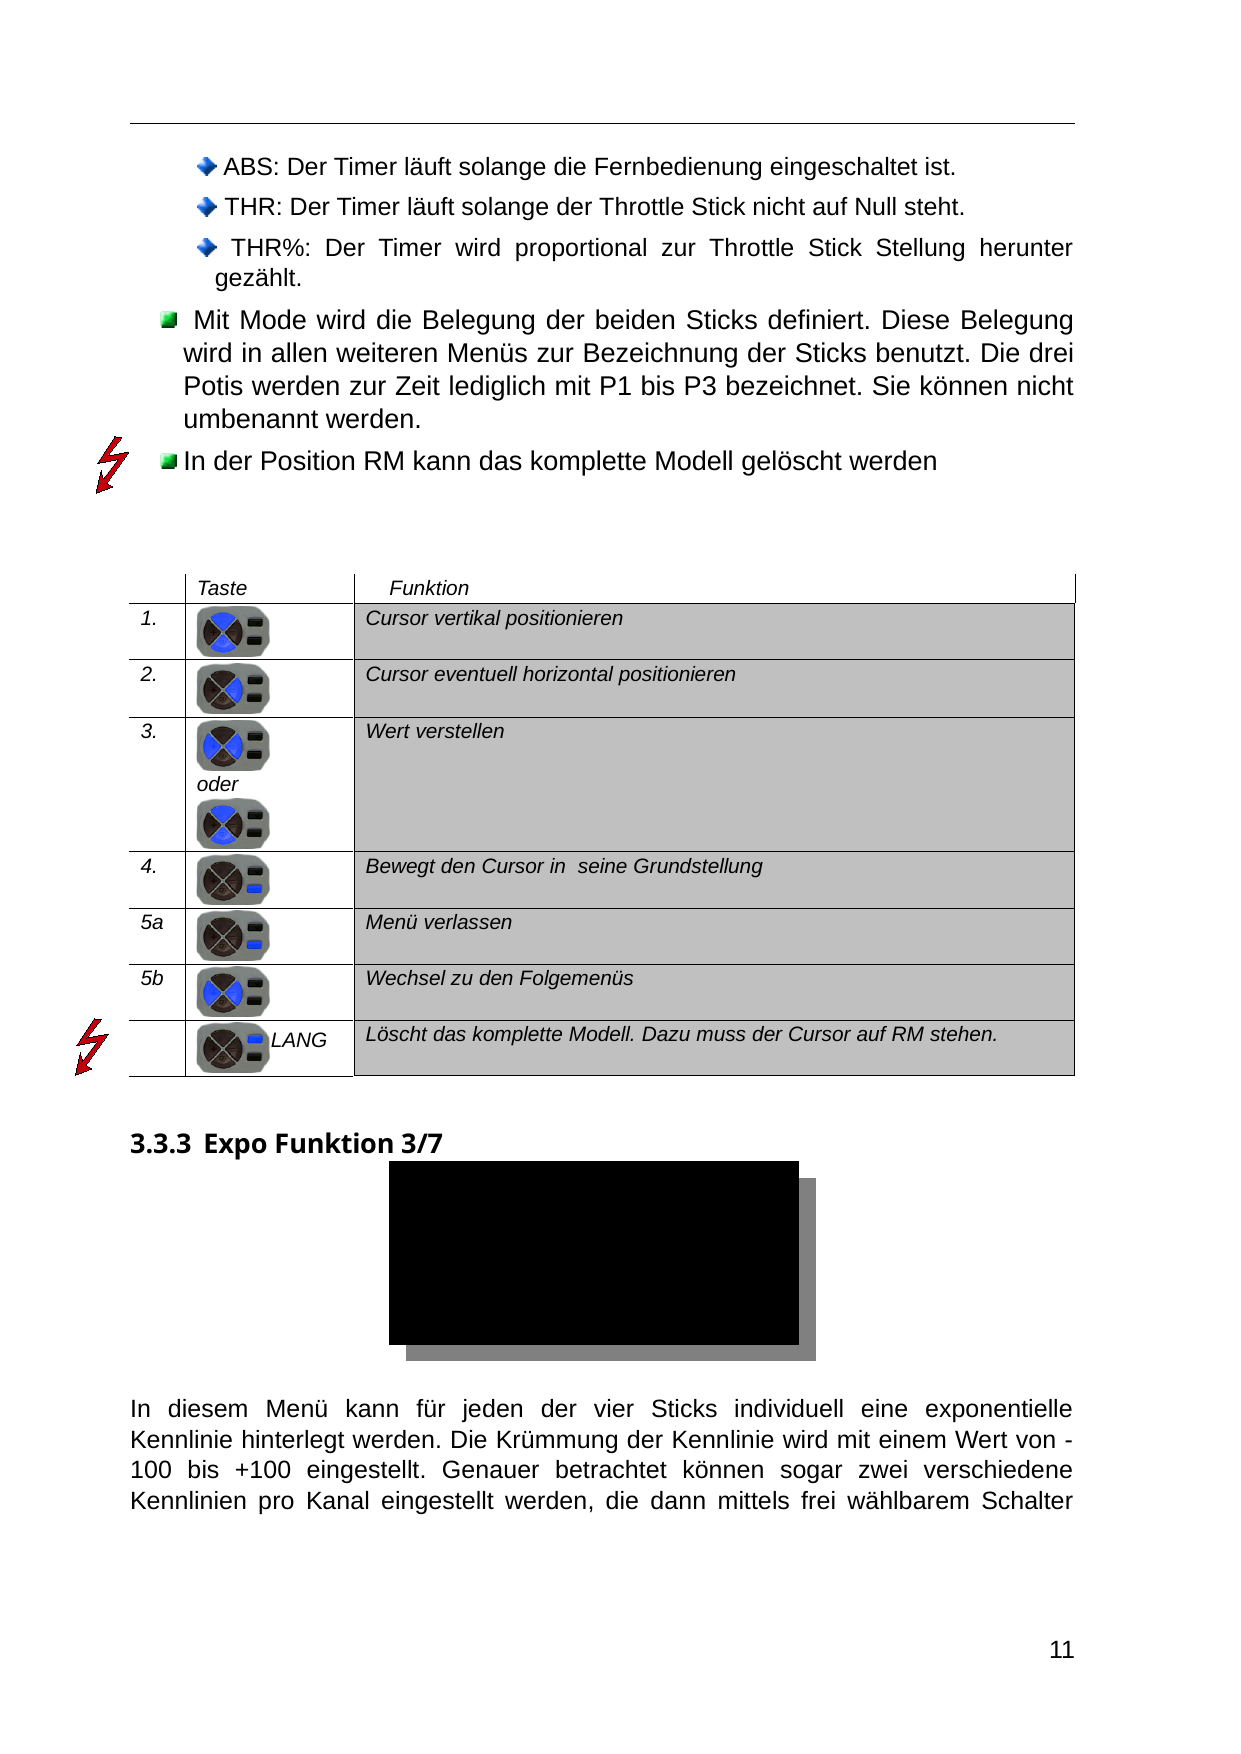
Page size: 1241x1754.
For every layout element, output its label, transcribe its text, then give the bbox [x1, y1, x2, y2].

picture [197, 157, 217, 176]
table_cell 5b [129, 965, 185, 1020]
picture [160, 453, 177, 469]
picture [196, 663, 271, 714]
table_header Funktion [355, 574, 1075, 603]
table_cell Löscht das komplette Modell. Dazu muss der Cursor auf RM stehen. [355, 1021, 1074, 1075]
table_header [129, 574, 185, 603]
picture [196, 910, 271, 961]
table_cell [129, 1021, 185, 1076]
picture [196, 1022, 271, 1073]
table_cell Wert verstellen [355, 718, 1074, 851]
table_cell 4. [129, 852, 185, 908]
table_cell Cursor vertikal positionieren [355, 604, 1074, 659]
list THR%: Der Timer wird proportional zur Throttle Stick Stellung herunter gezählt. [167, 233, 1075, 292]
table_cell 3. [129, 718, 185, 851]
table_cell [186, 965, 353, 1020]
picture [160, 311, 177, 328]
table_cell 1. [129, 604, 185, 659]
picture [196, 966, 271, 1017]
list THR: Der Timer läuft solange der Throttle Stick nicht auf Null steht. [167, 193, 1075, 221]
picture [197, 238, 217, 257]
table_cell 2. [129, 660, 185, 717]
table_cell [186, 660, 353, 717]
table_cell LANG [186, 1021, 353, 1076]
subtitle Expo Funktion 3/7 [130, 1124, 1075, 1161]
picture [197, 197, 217, 217]
table_cell oder [186, 718, 353, 851]
list In der Position RM kann das komplette Modell gelöscht werden [130, 446, 1075, 476]
picture [196, 854, 271, 905]
table_cell Bewegt den Cursor in seine Grundstellung [355, 852, 1074, 908]
picture [196, 798, 271, 849]
table_cell [186, 852, 353, 908]
picture [196, 606, 271, 657]
list Mit Mode wird die Belegung der beiden Sticks definiert. Diese Belegung wird in allen weiteren Menüs zur Bezeichnung der Sticks benutzt. Die drei Potis werden zur Zeit lediglich mit P1 bis P3 bezeichnet. Sie können nicht umbenannt werden. [130, 305, 1075, 433]
text In diesem Menü kann für jeden der vier Sticks individuell eine exponentielle Kennlinie hinterlegt werden. Die Krümmung der Kennlinie wird mit einem Wert von -100 bis +100 eingestellt. Genauer betrachtet können sogar zwei verschiedene Kennlinien pro Kanal eingestellt werden, die dann mittels frei wählbarem Schalter [130, 1395, 1075, 1515]
table_cell [186, 909, 353, 964]
table_cell Menü verlassen [355, 909, 1074, 964]
table_cell 5a [129, 909, 185, 964]
table_cell Cursor eventuell horizontal positionieren [355, 660, 1074, 717]
table_cell Wechsel zu den Folgemenüs [355, 965, 1074, 1020]
table_cell [186, 604, 353, 659]
table_header Taste [186, 574, 353, 603]
picture [196, 720, 271, 771]
list ABS: Der Timer läuft solange die Fernbedienung eingeschaltet ist. [167, 152, 1075, 181]
